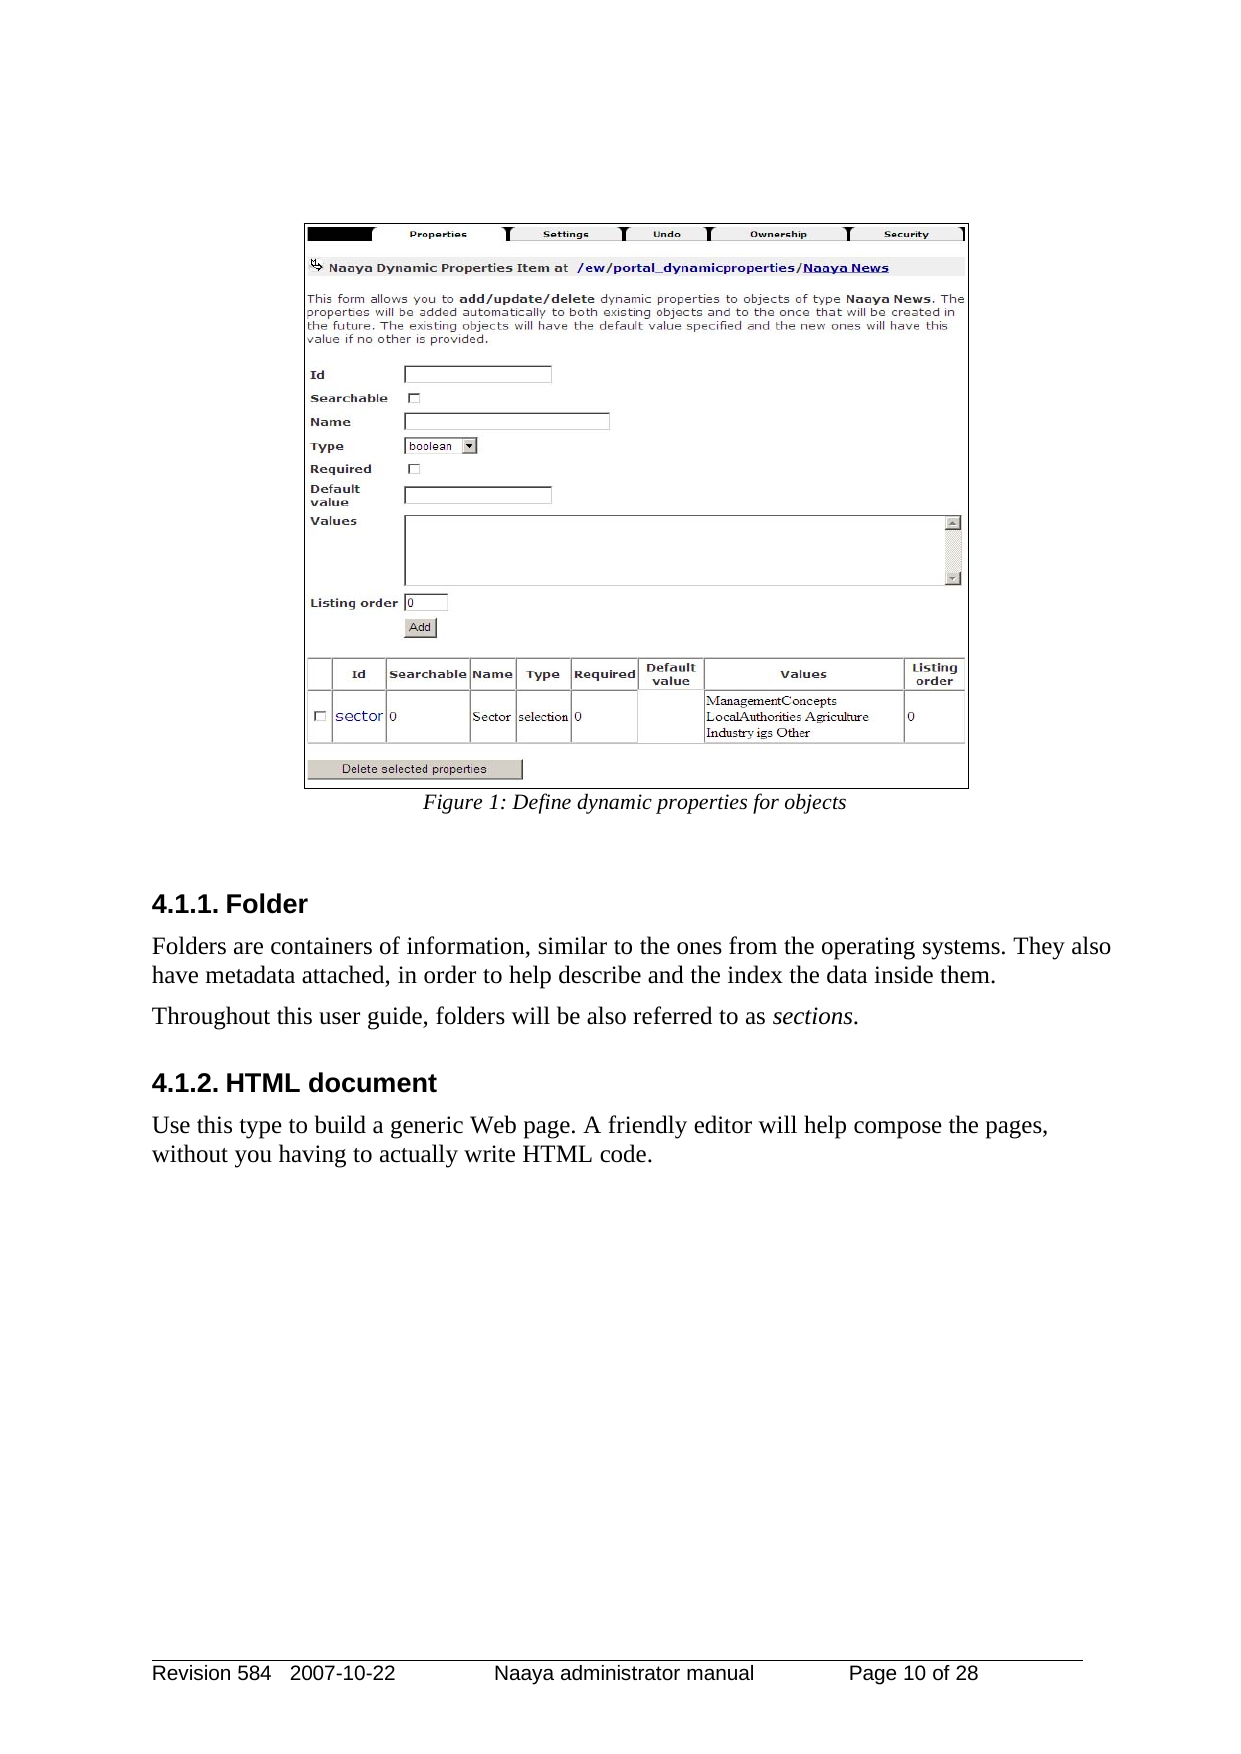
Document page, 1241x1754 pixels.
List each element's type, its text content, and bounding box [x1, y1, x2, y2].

text Folders are containers of information, similar to the ones from the operating systems. They also have metadata attached, in order to help describe and the index the data inside them. [152, 931, 1120, 989]
subtitle HTML document [152, 1067, 1120, 1098]
text Use this type to build a generic Web page. A friendly editor will help compose the pages, without you having to actually write HTML code. [152, 1110, 1120, 1168]
subtitle Folder [152, 887, 1120, 918]
text Throughout this user guide, folders will be also referred to as sections. [152, 1001, 1120, 1030]
text Figure 1: Define dynamic properties for objects [303, 785, 969, 814]
picture [307, 227, 965, 785]
